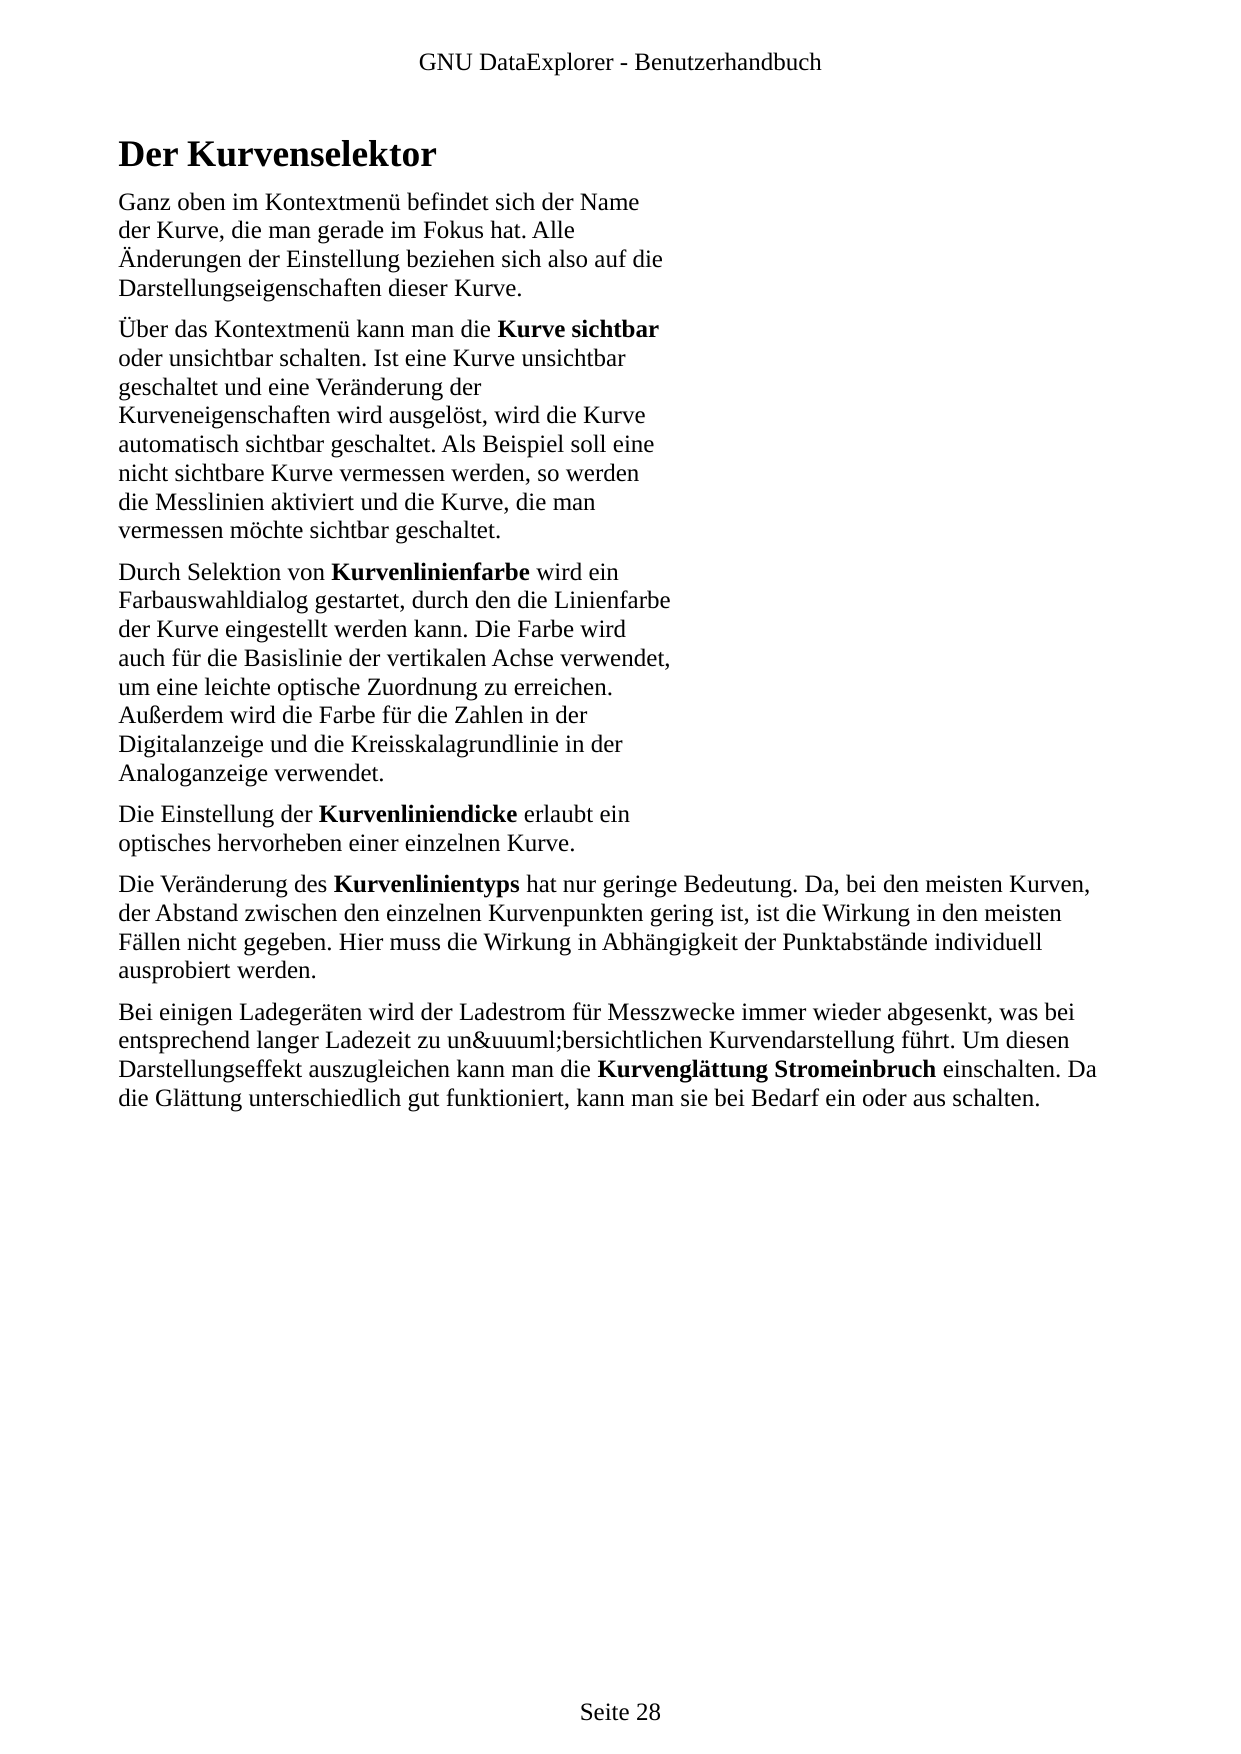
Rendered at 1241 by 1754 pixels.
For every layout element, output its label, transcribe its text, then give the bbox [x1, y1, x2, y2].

text Über das Kontextmenü kann man die Kurve sichtbar oder unsichtbar schalten. Ist eine Kurve unsichtbar geschaltet und eine Veränderung der Kurveneigenschaften wird ausgelöst, wird die Kurve automatisch sichtbar geschaltet. Als Beispiel soll eine nicht sichtbare Kurve vermessen werden, so werden die Messlinien aktiviert und die Kurve, die man vermessen möchte sichtbar geschaltet. [118, 314, 1122, 544]
text Ganz oben im Kontextmenü befindet sich der Name der Kurve, die man gerade im Fokus hat. Alle Änderungen der Einstellung beziehen sich also auf die Darstellungseigenschaften dieser Kurve. [118, 187, 1122, 302]
text Bei einigen Ladegeräten wird der Ladestrom für Messzwecke immer wieder abgesenkt, was bei entsprechend langer Ladezeit zu un&uuuml;bersichtlichen Kurvendarstellung führt. Um diesen Darstellungseffekt auszugleichen kann man die Kurvenglättung Stromeinbruch einschalten. Da die Glättung unterschiedlich gut funktioniert, kann man sie bei Bedarf ein oder aus schalten. [118, 997, 1122, 1112]
text Die Veränderung des Kurvenlinientyps hat nur geringe Bedeutung. Da, bei den meisten Kurven, der Abstand zwischen den einzelnen Kurvenpunkten gering ist, ist die Wirkung in den meisten Fällen nicht gegeben. Hier muss die Wirkung in Abhängigkeit der Punktabstände individuell ausprobiert werden. [118, 869, 1122, 984]
subtitle Der Kurvenselektor [118, 131, 1122, 174]
text Durch Selektion von Kurvenlinienfarbe wird ein Farbauswahldialog gestartet, durch den die Linienfarbe der Kurve eingestellt werden kann. Die Farbe wird auch für die Basislinie der vertikalen Achse verwendet, um eine leichte optische Zuordnung zu erreichen. Außerdem wird die Farbe für die Zahlen in der Digitalanzeige und die Kreisskalagrundlinie in der Analoganzeige verwendet. [118, 557, 1122, 787]
text Die Einstellung der Kurvenliniendicke erlaubt ein optisches hervorheben einer einzelnen Kurve. [118, 799, 1122, 857]
